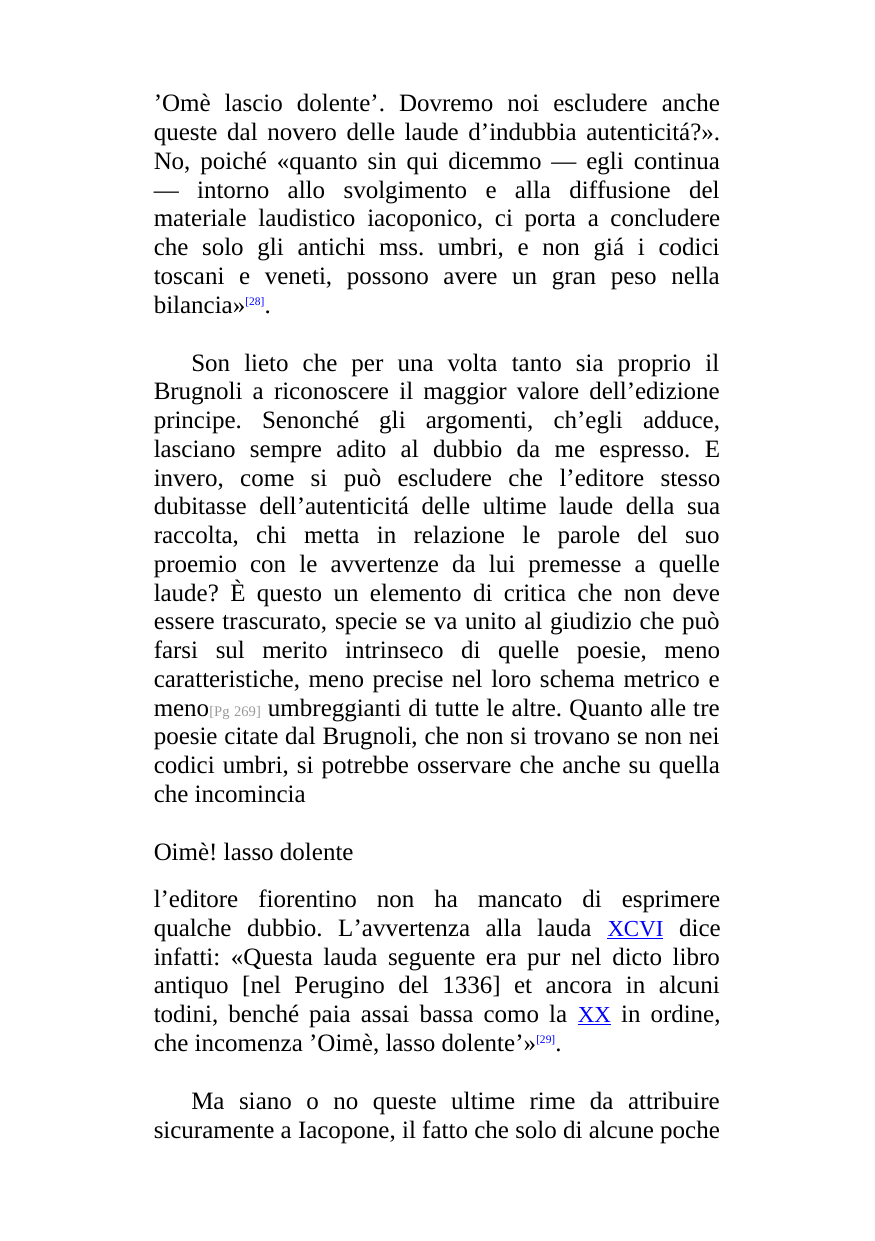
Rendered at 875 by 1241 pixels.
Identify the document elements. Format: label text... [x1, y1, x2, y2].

text Son lieto che per una volta tanto sia proprio il Brugnoli a riconoscere il maggior valore dell’edizione principe. Senonché gli argomenti, ch’egli adduce, lasciano sempre adito al dubbio da me espresso. E invero, come si può escludere che l’editore stesso dubitasse dell’autenticitá delle ultime laude della sua raccolta, chi metta in relazione le parole del suo proemio con le avvertenze da lui premesse a quelle laude? È questo un elemento di critica che non deve essere trascurato, specie se va unito al giudizio che può farsi sul merito intrinseco di quelle poesie, meno caratteristiche, meno precise nel loro schema metrico e meno[Pg 269] umbreggianti di tutte le altre. Quanto alle tre poesie citate dal Brugnoli, che non si trovano se non nei codici umbri, si potrebbe osservare che anche su quella che incomincia [153, 348, 721, 808]
text Ma siano o no queste ultime rime da attribuire sicuramente a Iacopone, il fatto che solo di alcune poche [153, 1086, 721, 1143]
text Oimè! lasso dolente [153, 837, 721, 866]
text l’editore fiorentino non ha mancato di esprimere qualche dubbio. L’avvertenza alla lauda XCVI dice infatti: «Questa lauda seguente era pur nel dicto libro antiquo [nel Perugino del 1336] et ancora in alcuni todini, benché paia assai bassa como la XX in ordine, che incomenza ’Oimè, lasso dolente’»[29]. [153, 884, 721, 1057]
text ’Omè lascio dolente’. Dovremo noi escludere anche queste dal novero delle laude d’indubbia autenticitá?». No, poiché «quanto sin qui dicemmo — egli continua — intorno allo svolgimento e alla diffusione del materiale laudistico iacoponico, ci porta a concludere che solo gli antichi mss. umbri, e non giá i codici toscani e veneti, possono avere un gran peso nella bilancia»[28]. [153, 88, 721, 318]
